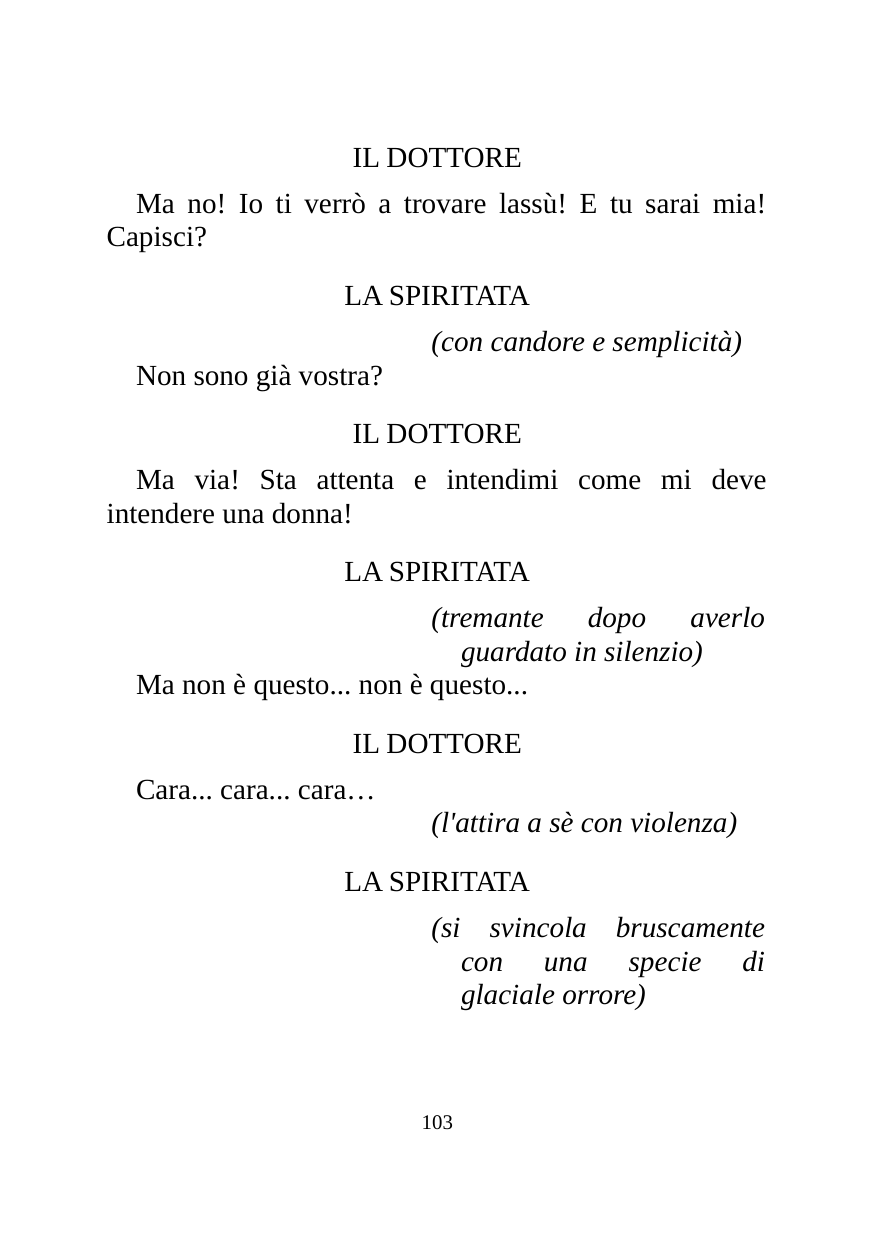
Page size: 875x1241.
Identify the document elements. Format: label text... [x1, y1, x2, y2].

text (si svincola bruscamente con una specie di glaciale orrore) [431, 910, 768, 1011]
text IL DOTTORE [106, 140, 768, 173]
text Non sono già vostra? [106, 358, 768, 391]
text LA SPIRITATA [106, 554, 768, 588]
text Ma non è questo... non è questo... [106, 667, 768, 701]
text (tremante dopo averlo guardato in silenzio) [431, 600, 768, 667]
text LA SPIRITATA [106, 278, 768, 312]
text IL DOTTORE [106, 416, 768, 450]
text (con candore e semplicità) [431, 324, 768, 358]
text Ma via! Sta attenta e intendimi come mi deve intendere una donna! [106, 462, 768, 529]
text Cara... cara... cara… [106, 772, 768, 806]
text (l'attira a sè con violenza) [431, 806, 768, 839]
text IL DOTTORE [106, 726, 768, 759]
text Ma no! Io ti verrò a trovare lassù! E tu sarai mia! Capisci? [106, 186, 768, 253]
text LA SPIRITATA [106, 864, 768, 898]
